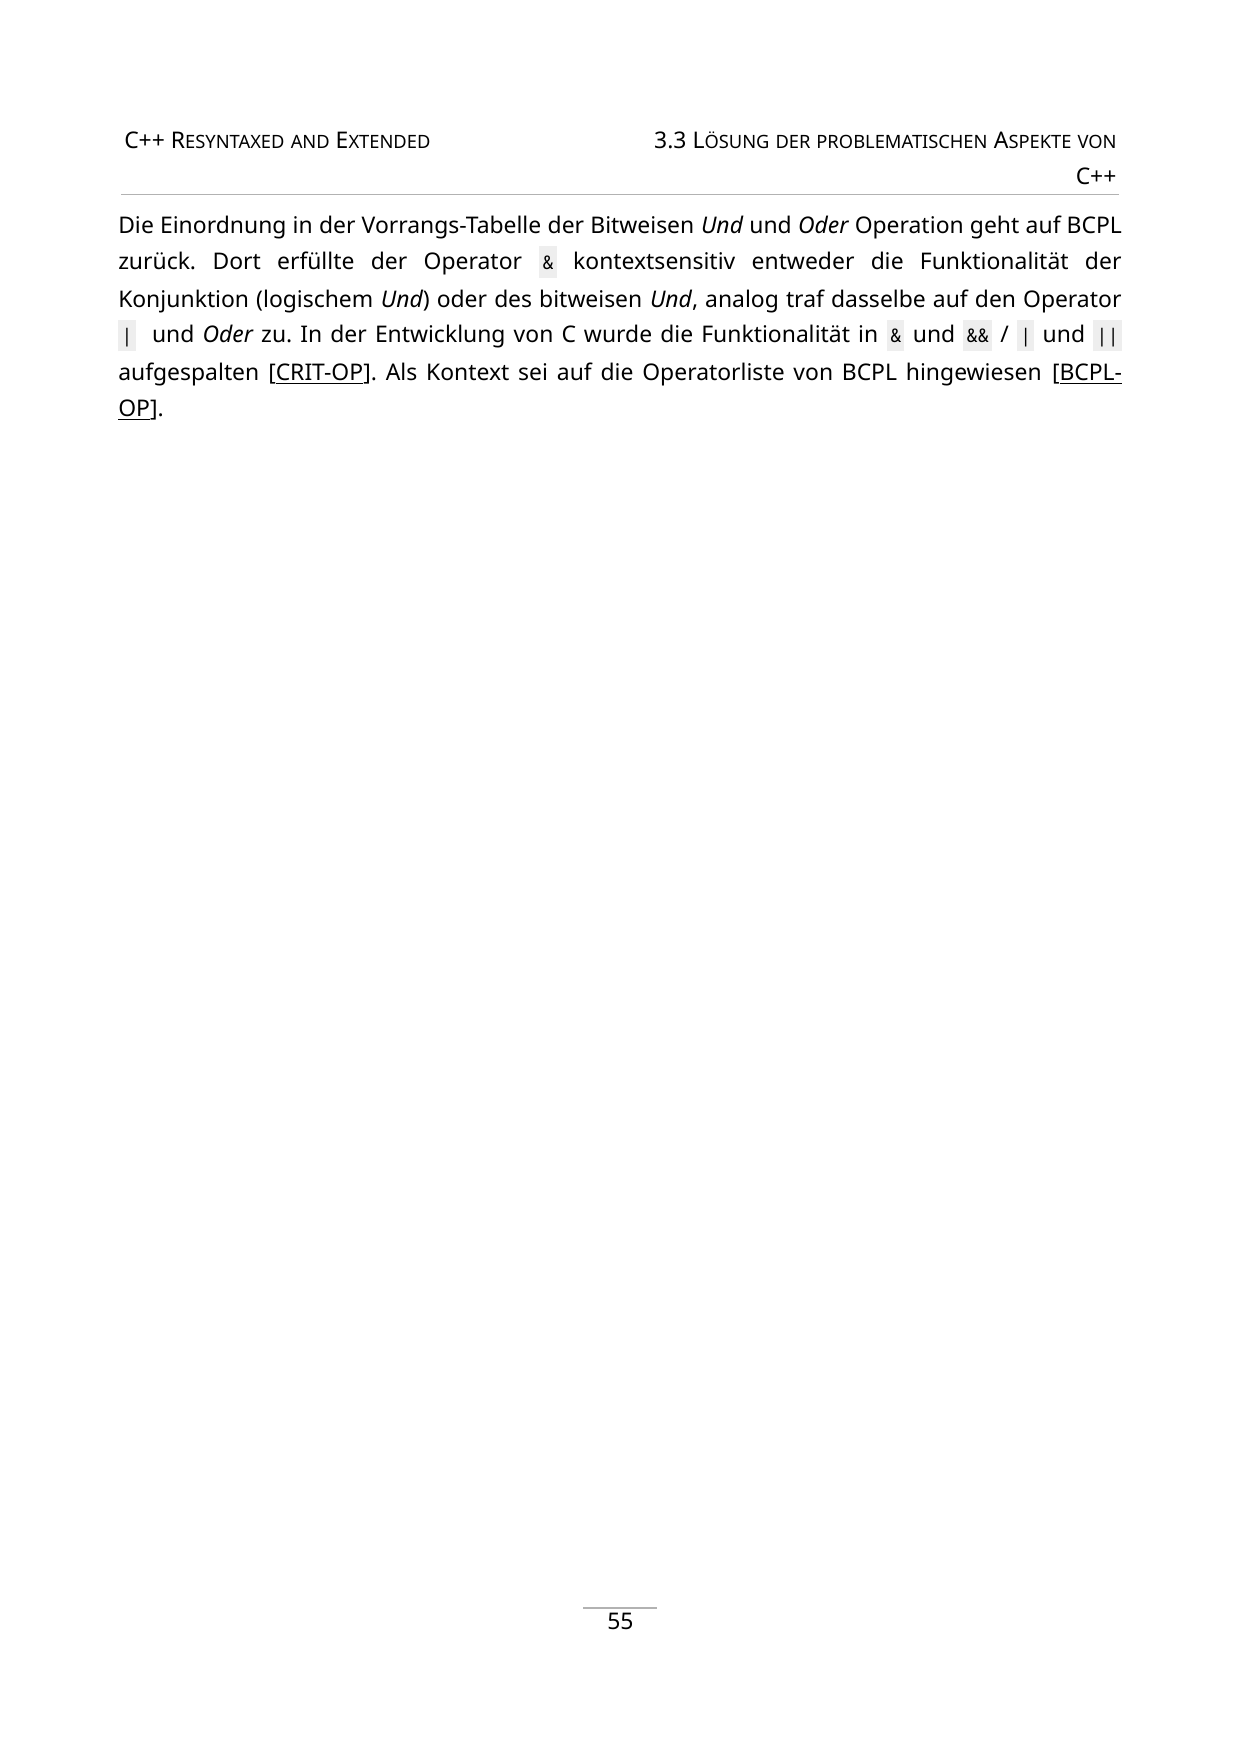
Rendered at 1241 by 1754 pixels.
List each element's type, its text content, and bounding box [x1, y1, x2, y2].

text Die Einordnung in der Vorrangs-Tabelle der Bitweisen Und und Oder Operation geht auf BCPL zurück. Dort erfüllte der Operator & kontextsensitiv entweder die Funktionalität der Konjunktion (logischem Und) oder des bitweisen Und, analog traf dasselbe auf den Operator | und Oder zu. In der Entwicklung von C wurde die Funktionalität in & und && / | und || aufgespalten [CRIT-OP]. Als Kontext sei auf die Operatorliste von BCPL hingewiesen [BCPL-OP]. [118, 209, 1122, 423]
